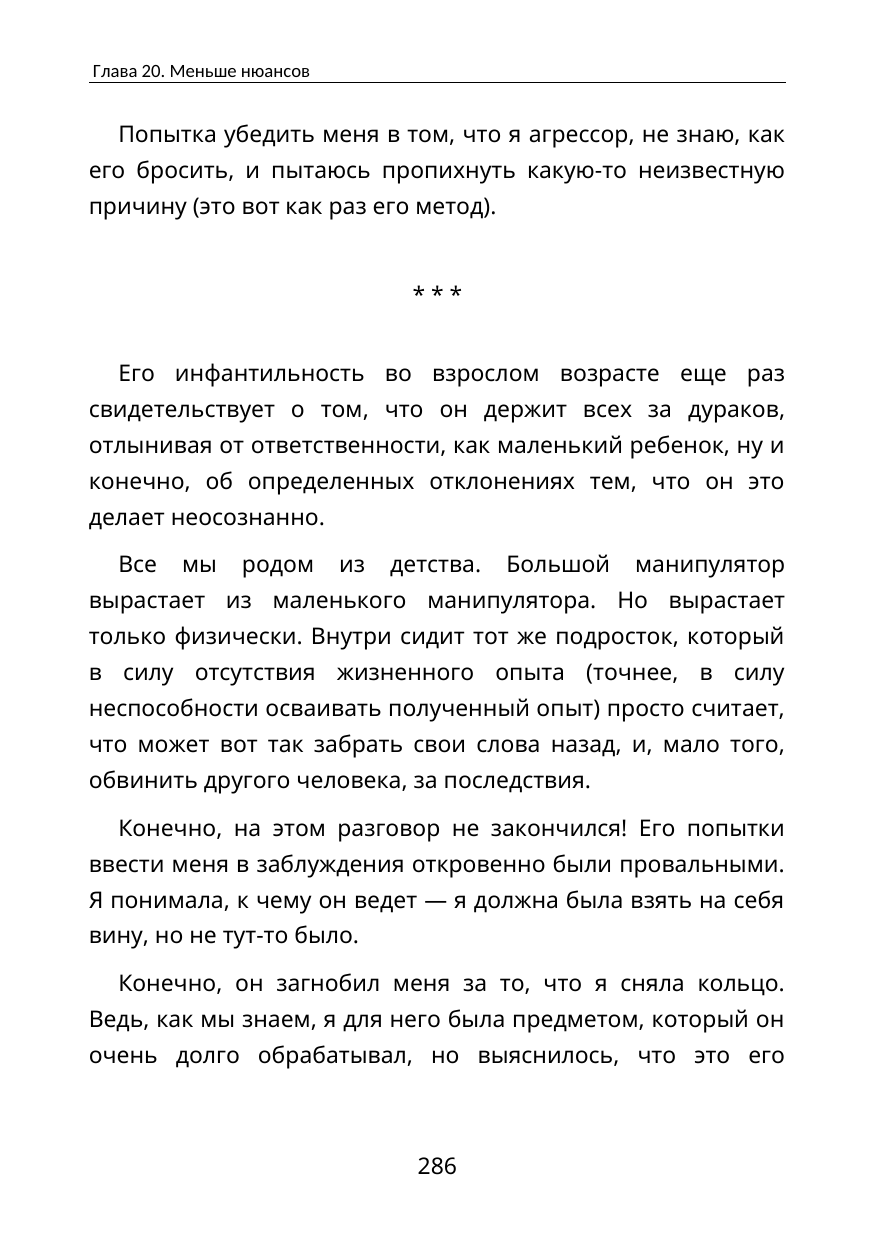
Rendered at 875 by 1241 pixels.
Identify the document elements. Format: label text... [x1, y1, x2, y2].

text Попытка убедить меня в том, что я агрессор, не знаю, как его бросить, и пытаюсь пропихнуть какую-то неизвестную причину (это вот как раз его метод). [88, 118, 786, 221]
text Конечно, он загнобил меня за то, что я сняла кольцо. Ведь, как мы знаем, я для него была предметом, который он очень долго обрабатывал, но выяснилось, что это его [88, 967, 786, 1070]
text Все мы родом из детства. Большой манипулятор вырастает из маленького манипулятора. Но вырастает только физически. Внутри сидит тот же подросток, который в силу отсутствия жизненного опыта (точнее, в силу неспособности осваивать полученный опыт) просто считает, что может вот так забрать свои слова назад, и, мало того, обвинить другого человека, за последствия. [88, 548, 786, 795]
text Конечно, на этом разговор не закончился! Его попытки ввести меня в заблуждения откровенно были провальными. Я понимала, к чему он ведет — я должна была взять на себя вину, но не тут-то было. [88, 812, 786, 951]
subtitle * * * [88, 279, 786, 311]
text Его инфантильность во взрослом возрасте еще раз свидетельствует о том, что он держит всех за дураков, отлынивая от ответственности, как маленький ребенок, ну и конечно, об определенных отклонениях тем, что он это делает неосознанно. [88, 357, 786, 532]
